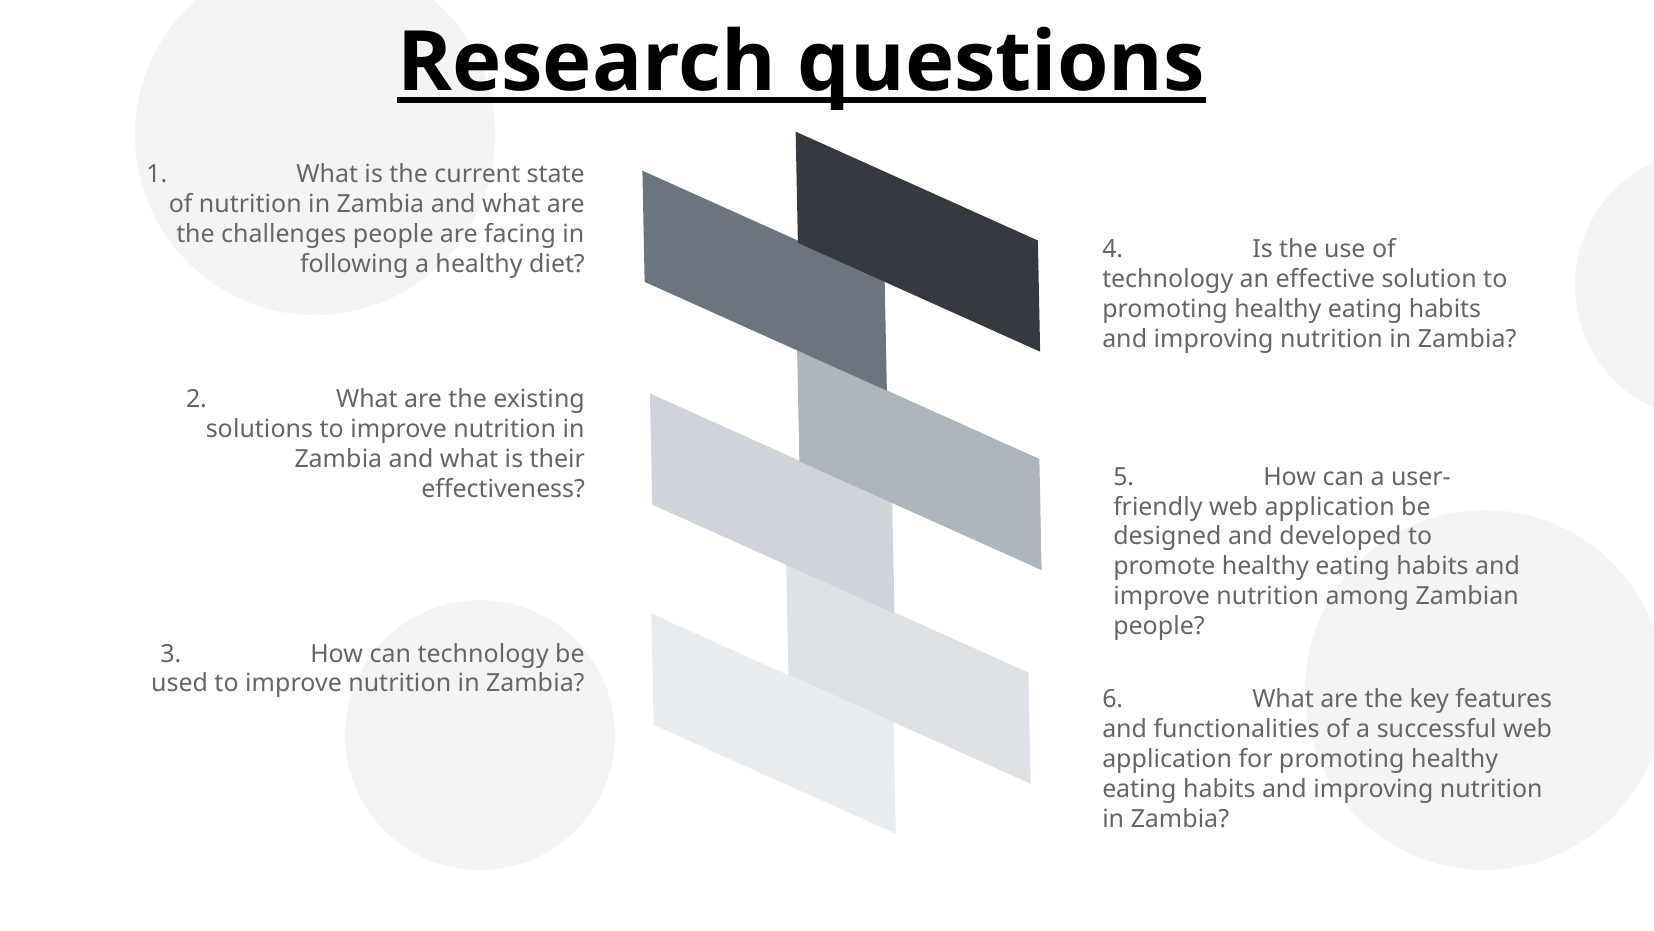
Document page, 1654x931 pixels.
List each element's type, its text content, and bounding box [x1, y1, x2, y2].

text_box 3. How can technology be used to improve nutrition in Zambia? [112, 629, 600, 713]
text_box 1. What is the current state of nutrition in Zambia and what are the challenges people are facing in following a healthy diet? [112, 150, 600, 301]
text_box 4. Is the use of technology an effective solution to promoting healthy eating habits and improving nutrition in Zambia? [1087, 225, 1538, 376]
text_box 6. What are the key features and functionalities of a successful web application for promoting healthy eating habits and improving nutrition in Zambia? [1087, 675, 1575, 860]
text_box 2. What are the existing solutions to improve nutrition in Zambia and what is their effectiveness? [112, 375, 600, 492]
text_box 5. How can a user-friendly web application be designed and developed to promote healthy eating habits and improve nutrition among Zambian people? [1098, 452, 1538, 638]
text_box Research questions [382, 0, 1313, 129]
